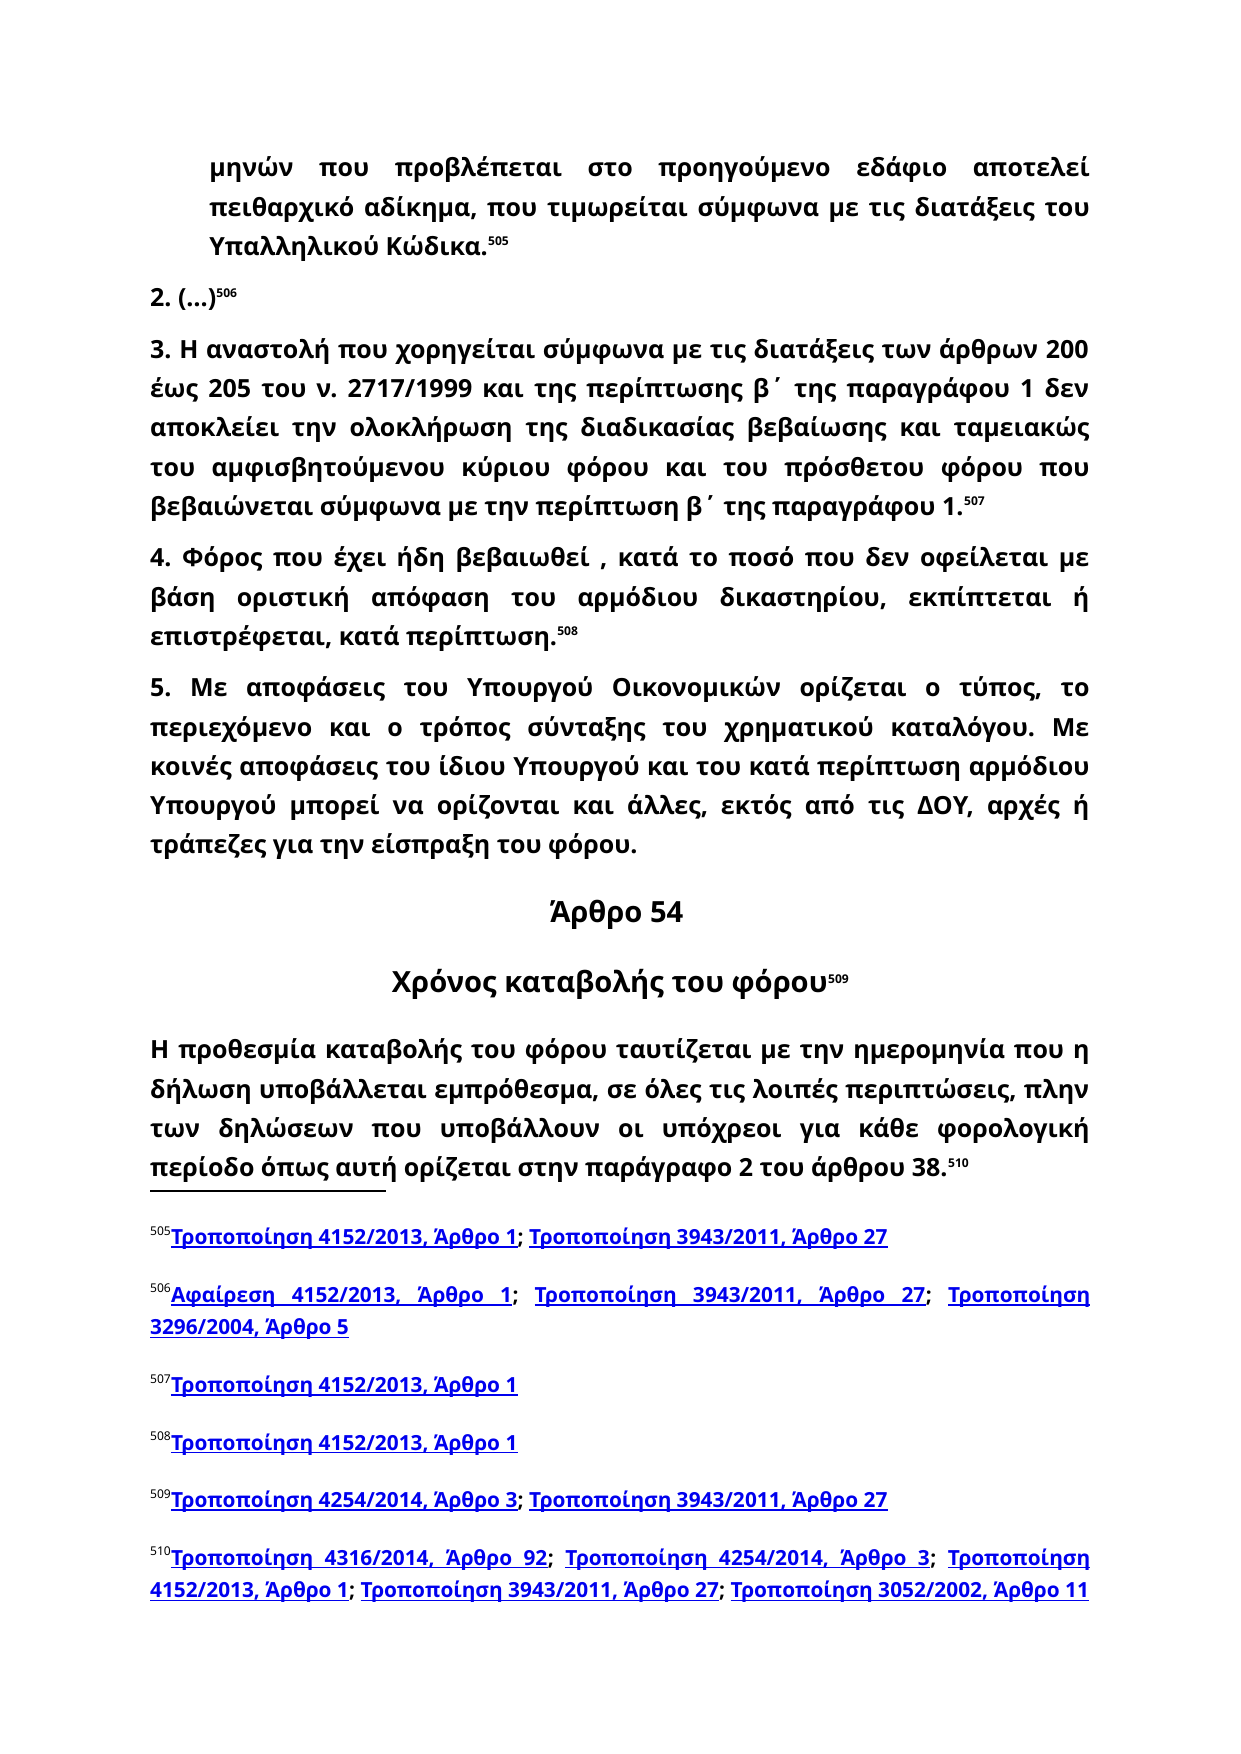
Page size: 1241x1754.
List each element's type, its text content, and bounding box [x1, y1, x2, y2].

text Τροποποίηση 4254/2014, Άρθρο 3; Τροποποίηση 3943/2011, Άρθρο 27 [150, 1485, 1090, 1514]
text Αφαίρεση 4152/2013, Άρθρο 1; Τροποποίηση 3943/2011, Άρθρο 27; Τροποποίηση 3296/2004, Άρθρο 5 [150, 1280, 1090, 1341]
text Τροποποίηση 4316/2014, Άρθρο 92; Τροποποίηση 4254/2014, Άρθρο 3; Τροποποίηση 4152/2013, Άρθρο 1; Τροποποίηση 3943/2011, Άρθρο 27; Τροποποίηση 3052/2002, Άρθρο 11 [150, 1543, 1090, 1604]
text 5. Με αποφάσεις του Υπουργού Οικονομικών ορίζεται ο τύπος, το περιεχόμενο και ο τρόπος σύνταξης του χρηματικού καταλόγου. Με κοινές αποφάσεις του ίδιου Υπουργού και του κατά περίπτωση αρμόδιου Υπουργού μπορεί να ορίζονται και άλλες, εκτός από τις ΔΟΥ, αρχές ή τράπεζες για την είσπραξη του φόρου. [150, 670, 1090, 861]
text Η προθεσμία καταβολής του φόρου ταυτίζεται με την ημερομηνία που η δήλωση υποβάλλεται εμπρόθεσμα, σε όλες τις λοιπές περιπτώσεις, πλην των δηλώσεων που υποβάλλουν οι υπόχρεοι για κάθε φορολογική περίοδο όπως αυτή ορίζεται στην παράγραφο 2 του άρθρου 38. [150, 1032, 1090, 1184]
subtitle Χρόνος καταβολής του φόρου [150, 961, 1090, 1001]
list μηνών που προβλέπεται στο προηγούμενο εδάφιο αποτελεί πειθαρχικό αδίκημα, που τιμωρείται σύμφωνα με τις διατάξεις του Υπαλληλικού Κώδικα. [150, 150, 1090, 262]
text Τροποποίηση 4152/2013, Άρθρο 1 [150, 1370, 1090, 1398]
text 4. Φόρος που έχει ήδη βεβαιωθεί , κατά το ποσό που δεν οφείλεται με βάση οριστική απόφαση του αρμόδιου δικαστηρίου, εκπίπτεται ή επιστρέφεται, κατά περίπτωση. [150, 540, 1090, 652]
subtitle Άρθρο 54 [150, 891, 1090, 931]
text 2. (…) [150, 280, 1090, 314]
text Τροποποίηση 4152/2013, Άρθρο 1 [150, 1428, 1090, 1456]
text Τροποποίηση 4152/2013, Άρθρο 1; Τροποποίηση 3943/2011, Άρθρο 27 [150, 1222, 1090, 1251]
text 3. Η αναστολή που χορηγείται σύμφωνα με τις διατάξεις των άρθρων 200 έως 205 του ν. 2717/1999 και της περίπτωσης β΄ της παραγράφου 1 δεν αποκλείει την ολοκλήρωση της διαδικασίας βεβαίωσης και ταμειακώς του αμφισβητούμενου κύριου φόρου και του πρόσθετου φόρου που βεβαιώνεται σύμφωνα με την περίπτωση β΄ της παραγράφου 1. [150, 332, 1090, 522]
